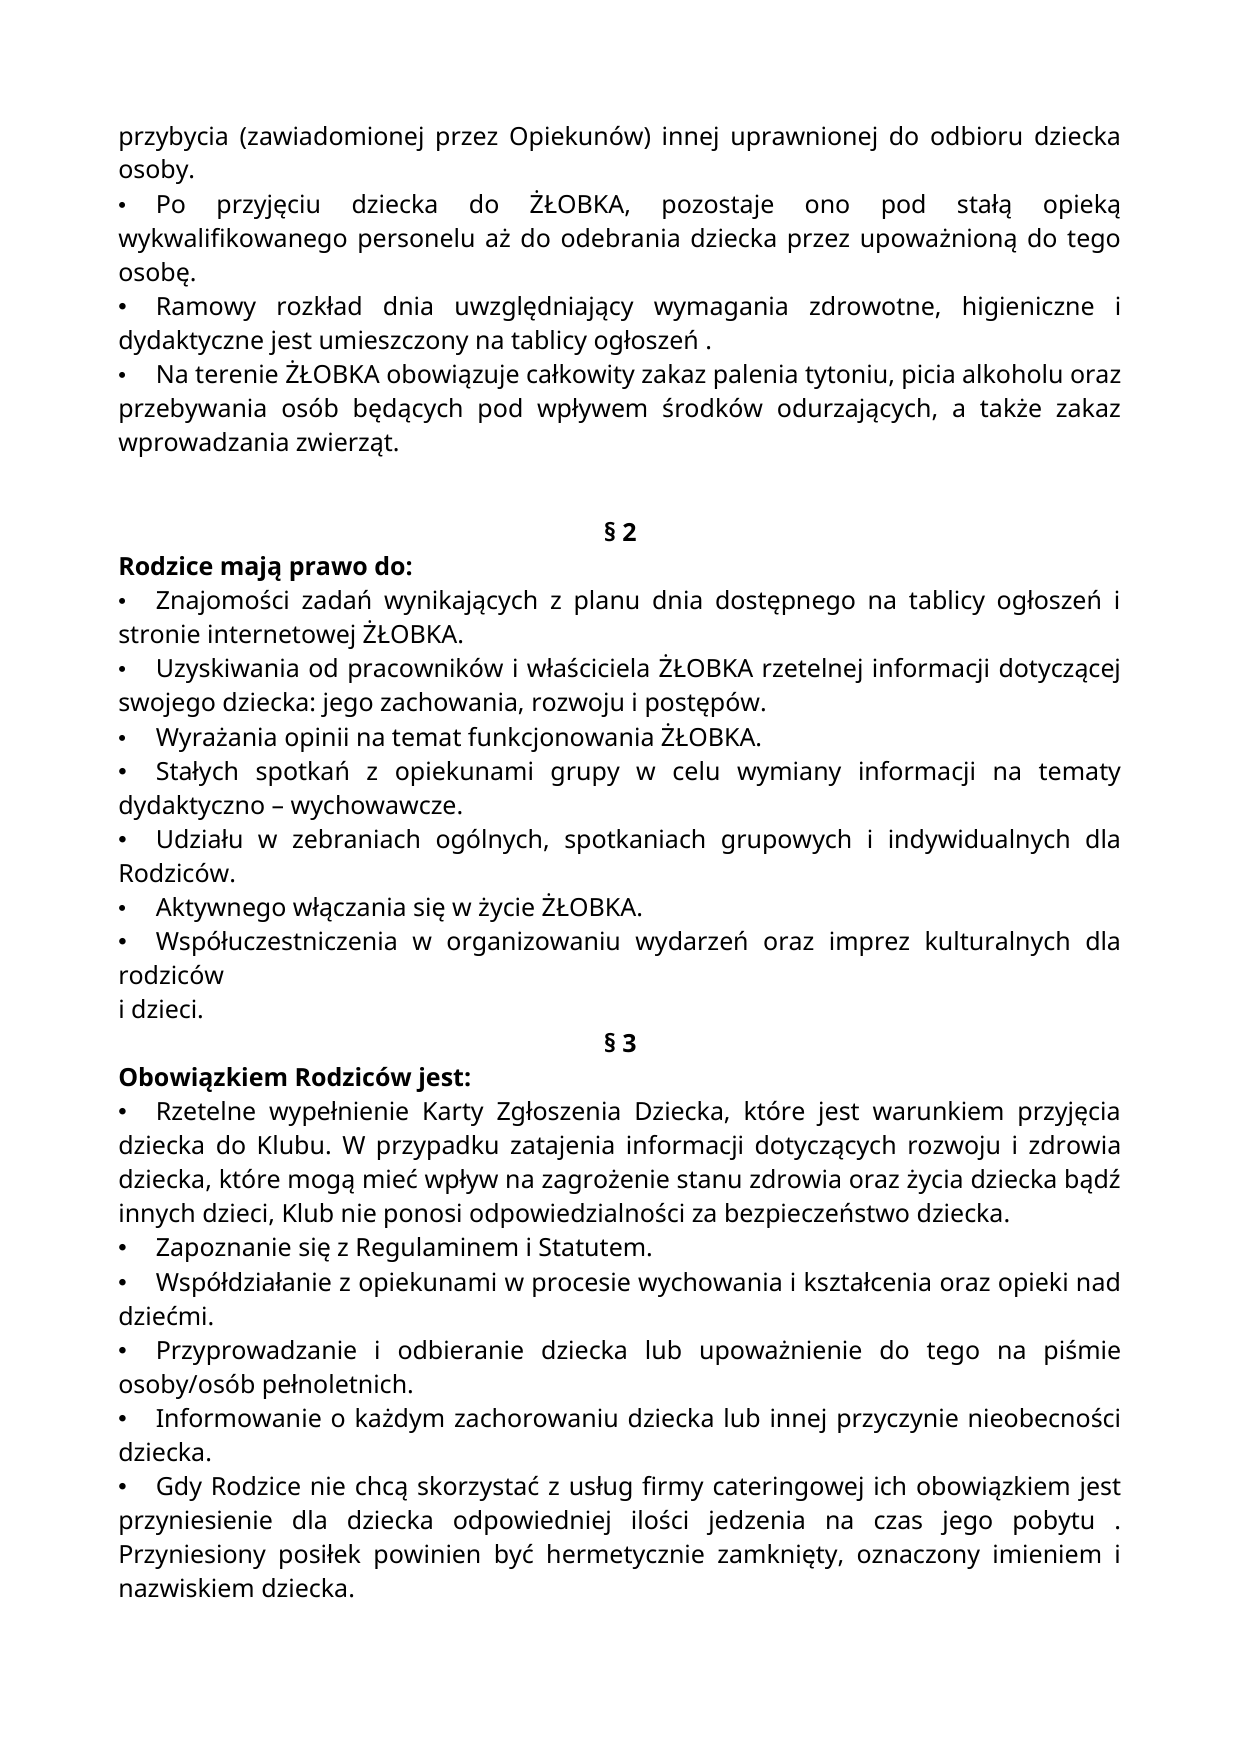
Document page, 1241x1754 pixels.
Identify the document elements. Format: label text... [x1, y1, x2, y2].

list Wyrażania opinii na temat funkcjonowania ŻŁOBKA. [81, 719, 1122, 753]
list Współuczestniczenia w organizowaniu wydarzeń oraz imprez kulturalnych dla rodziców i dzieci. [81, 923, 1122, 1026]
list Przyprowadzanie i odbieranie dziecka lub upoważnienie do tego na piśmie osoby/osób pełnoletnich. [81, 1332, 1122, 1400]
list przybycia (zawiadomionej przez Opiekunów) innej uprawnionej do odbioru dziecka osoby. [81, 118, 1122, 186]
list Ramowy rozkład dnia uwzględniający wymagania zdrowotne, higieniczne i dydaktyczne jest umieszczony na tablicy ogłoszeń . [81, 288, 1122, 357]
text Obowiązkiem Rodziców jest: [118, 1060, 1122, 1094]
list Na terenie ŻŁOBKA obowiązuje całkowity zakaz palenia tytoniu, picia alkoholu oraz przebywania osób będących pod wpływem środków odurzających, a także zakaz wprowadzania zwierząt. [81, 357, 1122, 459]
list Znajomości zadań wynikających z planu dnia dostępnego na tablicy ogłoszeń i stronie internetowej ŻŁOBKA. [81, 583, 1122, 651]
text § 3 [118, 1026, 1122, 1060]
text Rodzice mają prawo do: [118, 549, 1122, 583]
list Gdy Rodzice nie chcą skorzystać z usług firmy cateringowej ich obowiązkiem jest przyniesienie dla dziecka odpowiedniej ilości jedzenia na czas jego pobytu . Przyniesiony posiłek powinien być hermetycznie zamknięty, oznaczony imieniem i nazwiskiem dziecka. [81, 1468, 1122, 1605]
text § 2 [118, 515, 1122, 549]
list Informowanie o każdym zachorowaniu dziecka lub innej przyczynie nieobecności dziecka. [81, 1400, 1122, 1468]
list Rzetelne wypełnienie Karty Zgłoszenia Dziecka, które jest warunkiem przyjęcia dziecka do Klubu. W przypadku zatajenia informacji dotyczących rozwoju i zdrowia dziecka, które mogą mieć wpływ na zagrożenie stanu zdrowia oraz życia dziecka bądź innych dzieci, Klub nie ponosi odpowiedzialności za bezpieczeństwo dziecka. [81, 1094, 1122, 1230]
list Stałych spotkań z opiekunami grupy w celu wymiany informacji na tematy dydaktyczno – wychowawcze. [81, 753, 1122, 821]
list Uzyskiwania od pracowników i właściciela ŻŁOBKA rzetelnej informacji dotyczącej swojego dziecka: jego zachowania, rozwoju i postępów. [81, 651, 1122, 719]
list Udziału w zebraniach ogólnych, spotkaniach grupowych i indywidualnych dla Rodziców. [81, 821, 1122, 889]
list Aktywnego włączania się w życie ŻŁOBKA. [81, 889, 1122, 923]
list Zapoznanie się z Regulaminem i Statutem. [81, 1230, 1122, 1264]
list Po przyjęciu dziecka do ŻŁOBKA, pozostaje ono pod stałą opieką wykwalifikowanego personelu aż do odebrania dziecka przez upoważnioną do tego osobę. [81, 186, 1122, 288]
list Współdziałanie z opiekunami w procesie wychowania i kształcenia oraz opieki nad dziećmi. [81, 1264, 1122, 1332]
